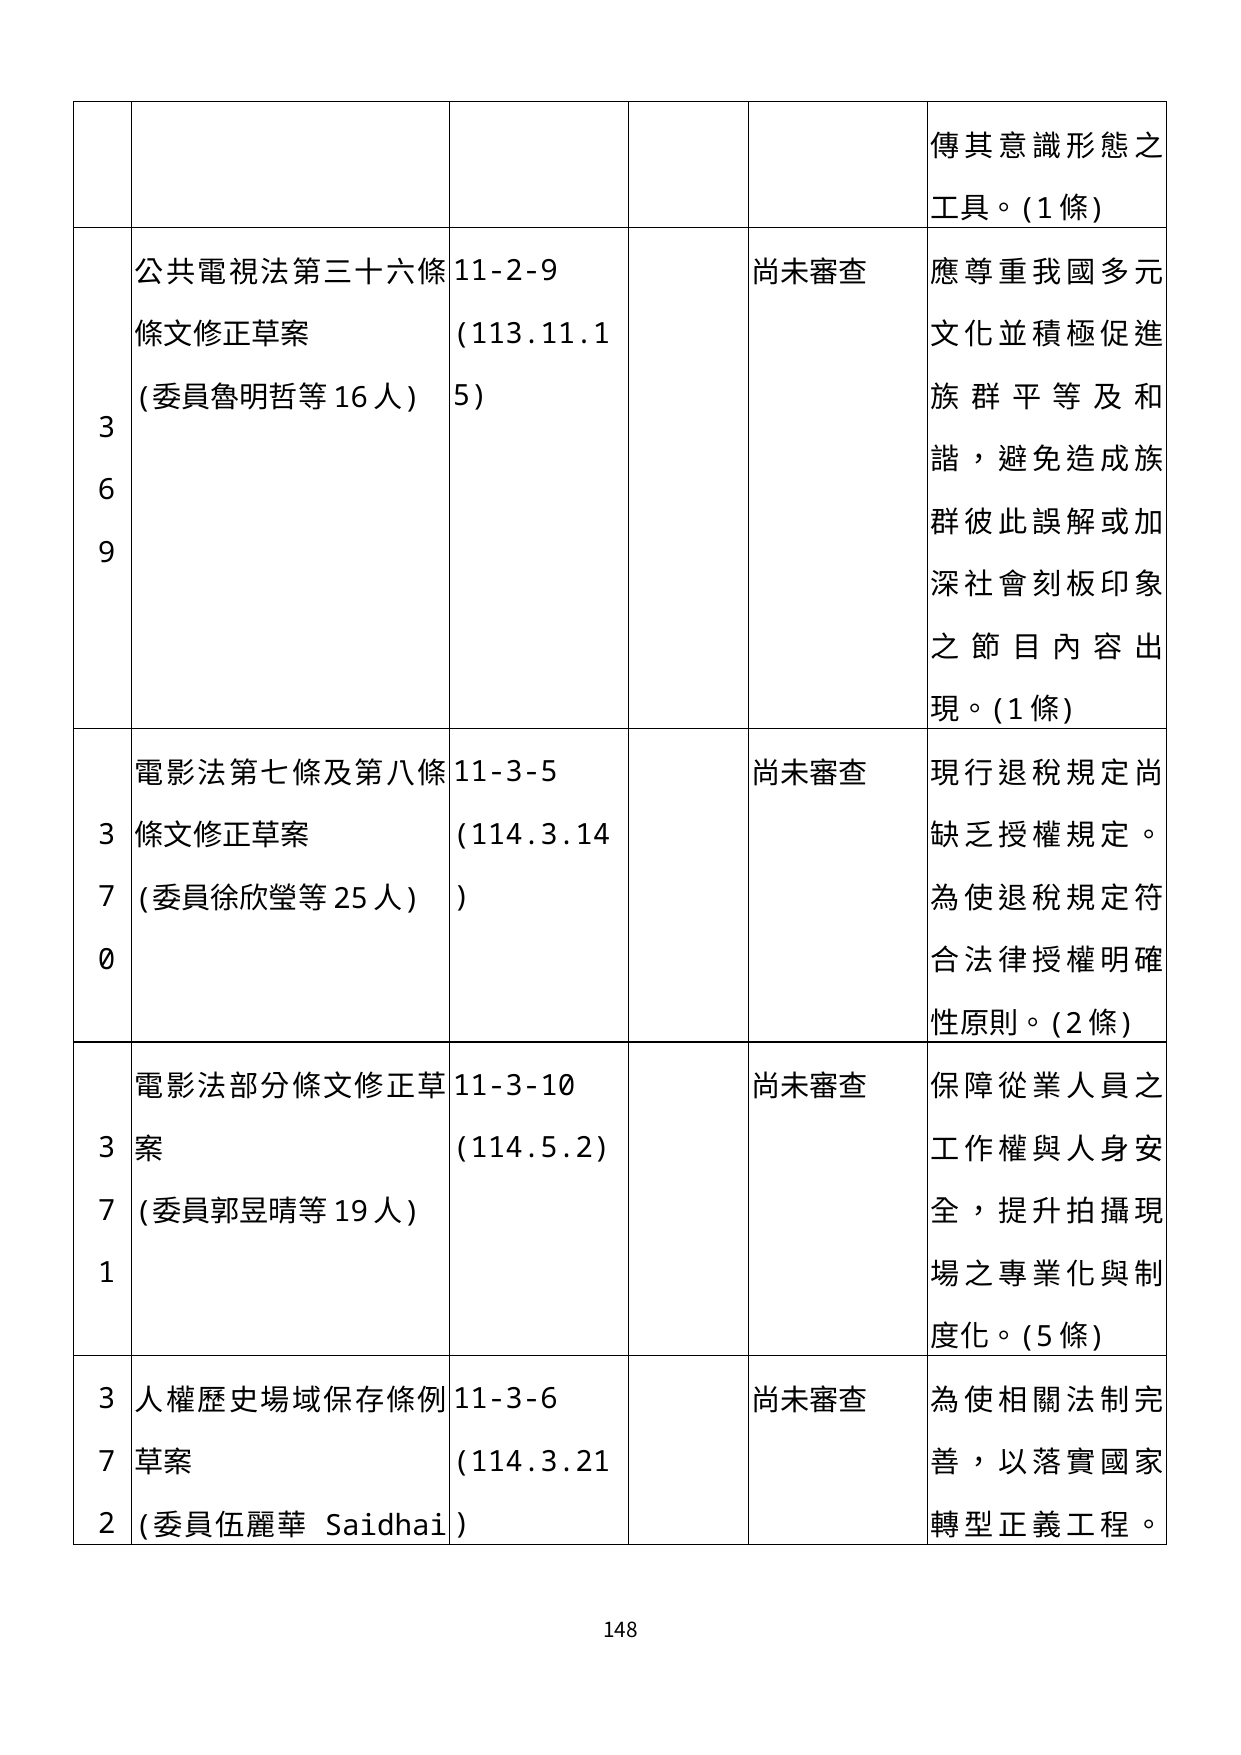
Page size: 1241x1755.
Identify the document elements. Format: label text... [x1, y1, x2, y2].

table_cell 11-3-6 (114.3.21) [450, 1356, 628, 1543]
table_cell 11-3-10 (114.5.2) [450, 1043, 628, 1355]
table_cell 傳其意識形態之工具。(1條) [928, 102, 1166, 227]
table_cell 尚未審查 [749, 228, 927, 728]
table_cell [74, 729, 131, 1041]
table_cell 現行退稅規定尚缺乏授權規定。為使退稅規定符合法律授權明確性原則。(2條) [928, 729, 1166, 1041]
table_cell [629, 1356, 748, 1543]
table_cell 尚未審查 [749, 729, 927, 1041]
table_cell 為使相關法制完善，以落實國家轉型正義工程。 [928, 1356, 1166, 1543]
table_cell [74, 1043, 131, 1355]
table_cell [629, 729, 748, 1041]
table_cell 公共電視法第三十六條條文修正草案 (委員魯明哲等16人) [132, 228, 449, 728]
table_cell 尚未審查 [749, 1356, 927, 1543]
table_cell [74, 228, 131, 728]
table_cell [132, 102, 449, 227]
table_cell [629, 102, 748, 227]
table_cell [749, 102, 927, 227]
table_cell 11-3-5 (114.3.14) [450, 729, 628, 1041]
table_cell 尚未審查 [749, 1043, 927, 1355]
table_cell [450, 102, 628, 227]
table_cell [74, 102, 131, 227]
table_cell 電影法第七條及第八條條文修正草案 (委員徐欣瑩等25人) [132, 729, 449, 1041]
table_cell 保障從業人員之工作權與人身安全，提升拍攝現場之專業化與制度化。(5條) [928, 1043, 1166, 1355]
table_cell 11-2-9 (113.11.15) [450, 228, 628, 728]
table_cell [629, 1043, 748, 1355]
table_cell 電影法部分條文修正草案 (委員郭昱晴等19人) [132, 1043, 449, 1355]
table_cell [629, 228, 748, 728]
table_cell 人權歷史場域保存條例草案 (委員伍麗華 Saidhai [132, 1356, 449, 1543]
table_cell 應尊重我國多元文化並積極促進族群平等及和諧，避免造成族群彼此誤解或加深社會刻板印象之節目內容出現。(1條) [928, 228, 1166, 728]
table_cell [74, 1356, 131, 1543]
